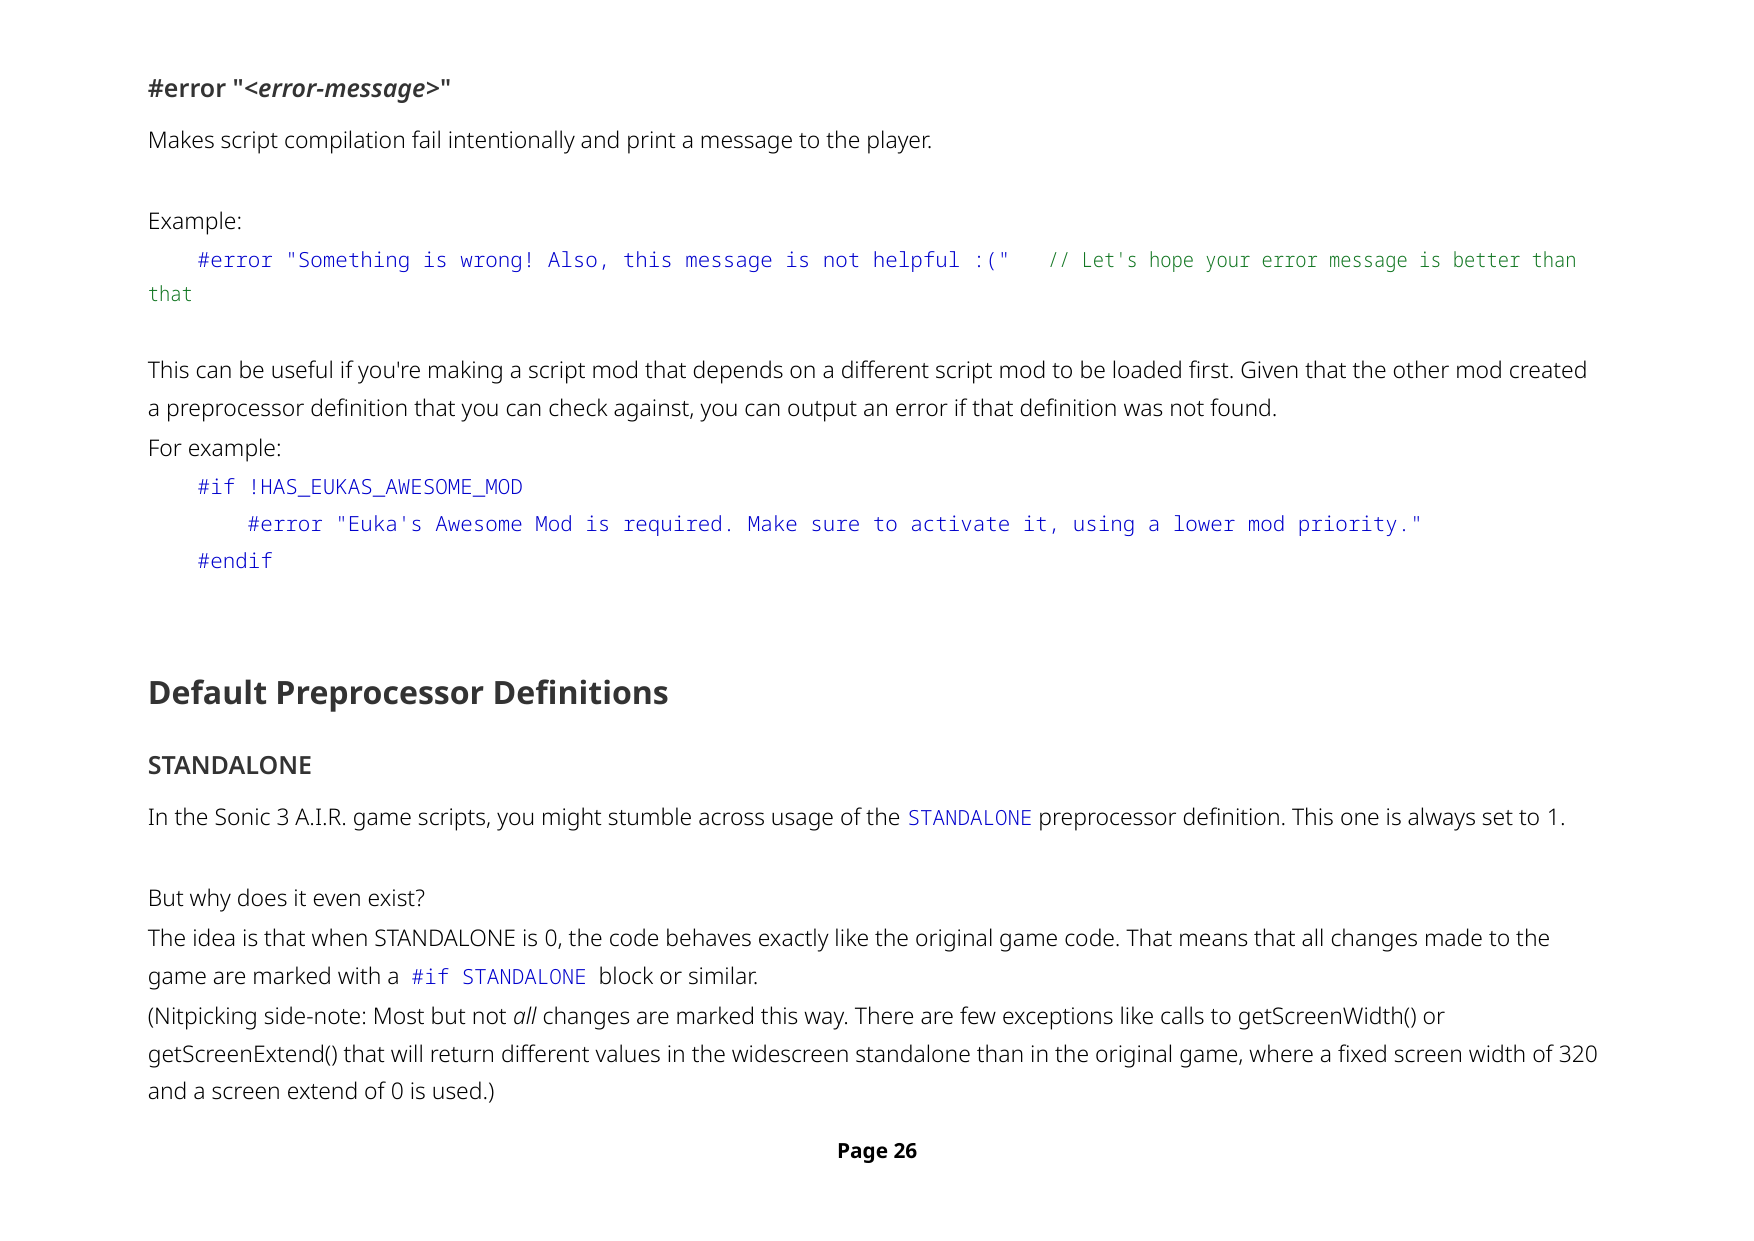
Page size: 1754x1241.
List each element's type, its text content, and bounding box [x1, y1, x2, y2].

text But why does it even exist? [148, 882, 1606, 913]
text #error "Something is wrong! Also, this message is not helpful :(" // Let's hope your error message is better than that [148, 245, 1606, 308]
text (Nitpicking side-note: Most but not all changes are marked this way. There are few exceptions like calls to getScreenWidth() or getScreenExtend() that will return different values in the widescreen standalone than in the original game, where a fixed screen width of 320 and a screen extend of 0 is used.) [148, 1000, 1606, 1106]
text The idea is that when STANDALONE is 0, the code behaves exactly like the original game code. That means that all changes made to the game are marked with a #if STANDALONE block or similar. [148, 922, 1606, 991]
text #if !HAS_EUKAS_AWESOME_MOD [148, 472, 1606, 501]
text For example: [148, 432, 1606, 463]
subtitle STANDALONE [148, 748, 1606, 782]
text Example: [148, 205, 1606, 236]
text #endif [148, 546, 1606, 575]
text This can be useful if you're making a script mod that depends on a different script mod to be loaded first. Given that the other mod created a preprocessor definition that you can check against, you can output an error if that definition was not found. [148, 354, 1606, 423]
text Makes script compilation fail intentionally and print a message to the player. [148, 124, 1606, 155]
text #error "Euka's Awesome Mod is required. Make sure to activate it, using a lower mod priority." [148, 509, 1606, 538]
subtitle Default Preprocessor Definitions [148, 670, 1606, 714]
text In the Sonic 3 A.I.R. game scripts, you might stumble across usage of the STANDALONE preprocessor definition. This one is always set to 1. [148, 801, 1606, 832]
subtitle #error "<error-message>" [148, 71, 1606, 105]
